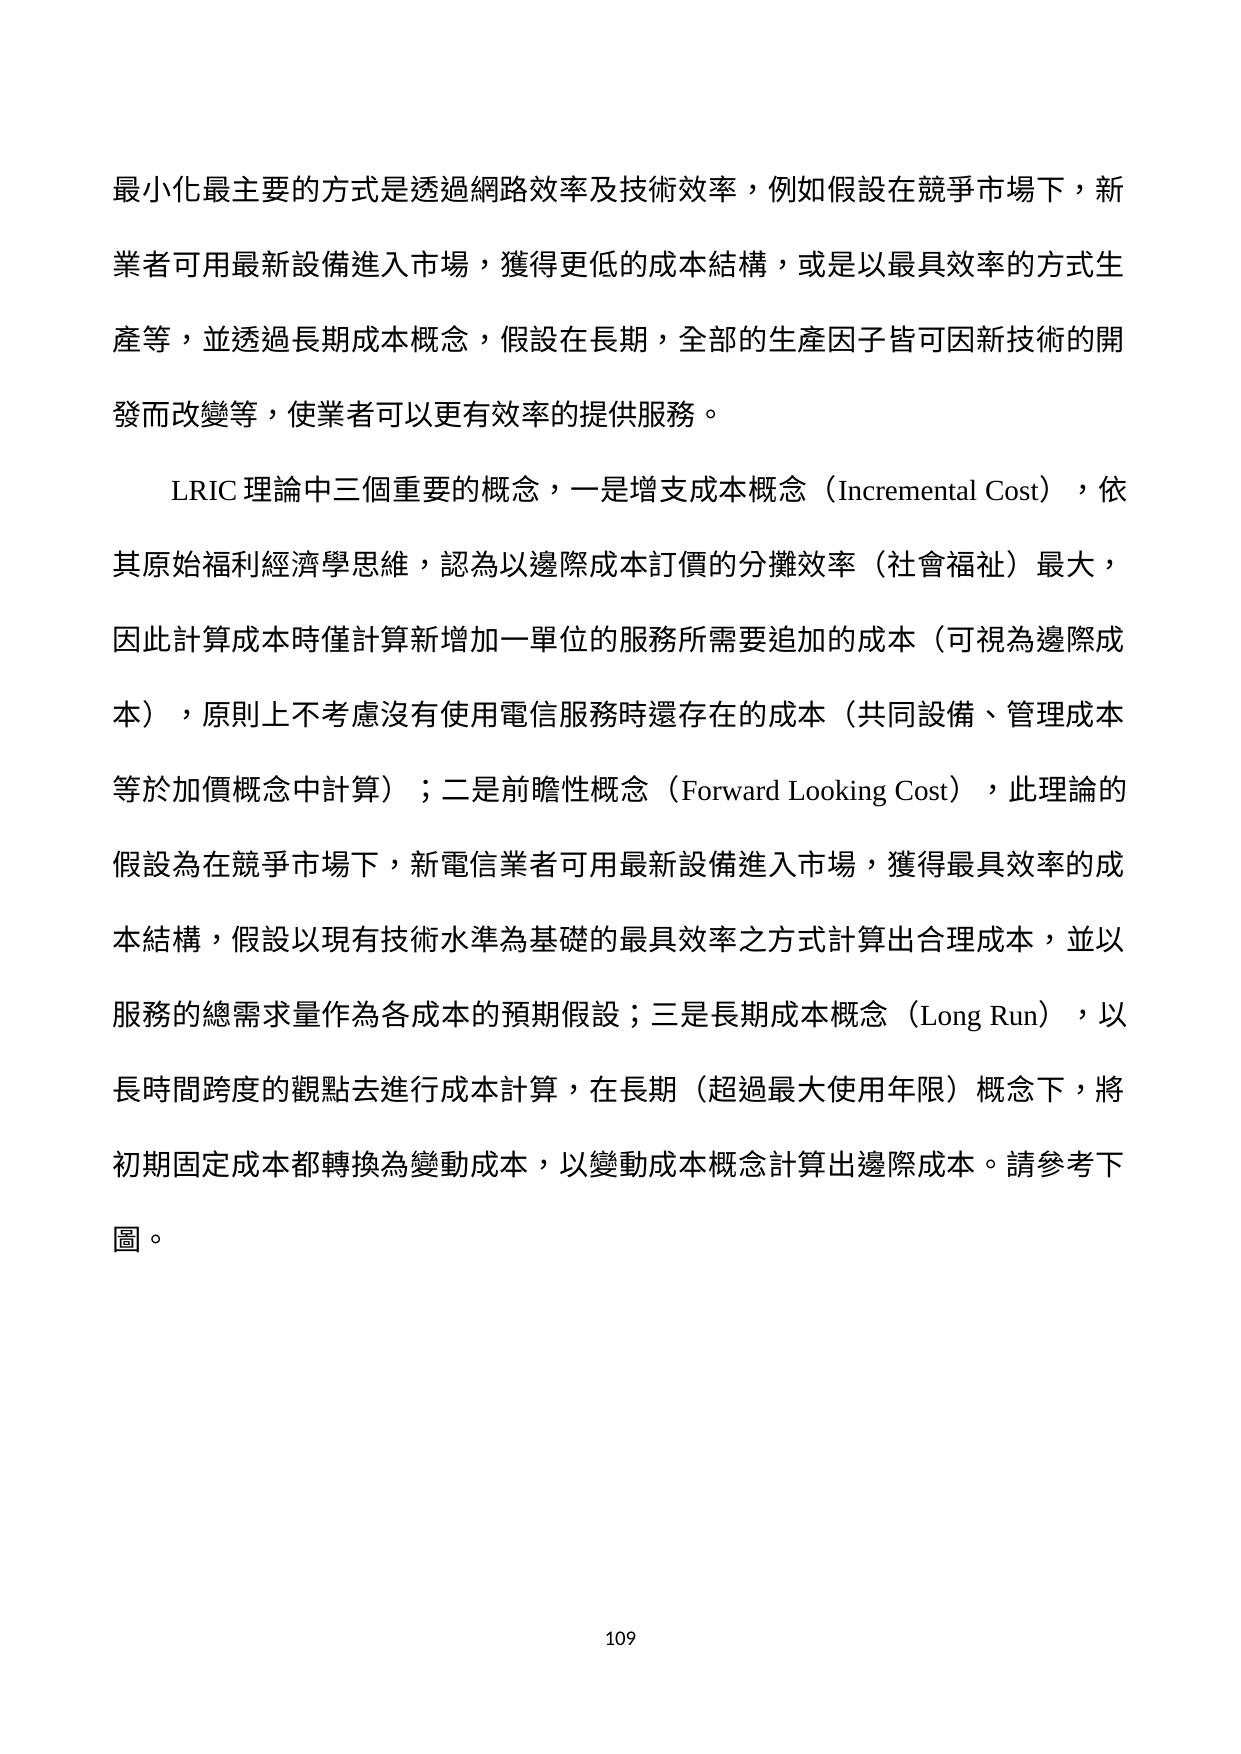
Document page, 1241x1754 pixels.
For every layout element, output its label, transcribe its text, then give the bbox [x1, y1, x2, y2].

text LRIC理論中三個重要的概念，一是增支成本概念（Incremental Cost），依其原始福利經濟學思維，認為以邊際成本訂價的分攤效率（社會福祉）最大，因此計算成本時僅計算新增加一單位的服務所需要追加的成本（可視為邊際成本），原則上不考慮沒有使用電信服務時還存在的成本（共同設備、管理成本等於加價概念中計算）；二是前瞻性概念（Forward Looking Cost），此理論的假設為在競爭市場下，新電信業者可用最新設備進入市場，獲得最具效率的成本結構，假設以現有技術水準為基礎的最具效率之方式計算出合理成本，並以服務的總需求量作為各成本的預期假設；三是長期成本概念（Long Run），以長時間跨度的觀點去進行成本計算，在長期（超過最大使用年限）概念下，將初期固定成本都轉換為變動成本，以變動成本概念計算出邊際成本。請參考下圖。 [112, 450, 1128, 1275]
text 最小化最主要的方式是透過網路效率及技術效率，例如假設在競爭市場下，新業者可用最新設備進入市場，獲得更低的成本結構，或是以最具效率的方式生產等，並透過長期成本概念，假設在長期，全部的生產因子皆可因新技術的開發而改變等，使業者可以更有效率的提供服務。 [112, 150, 1128, 450]
